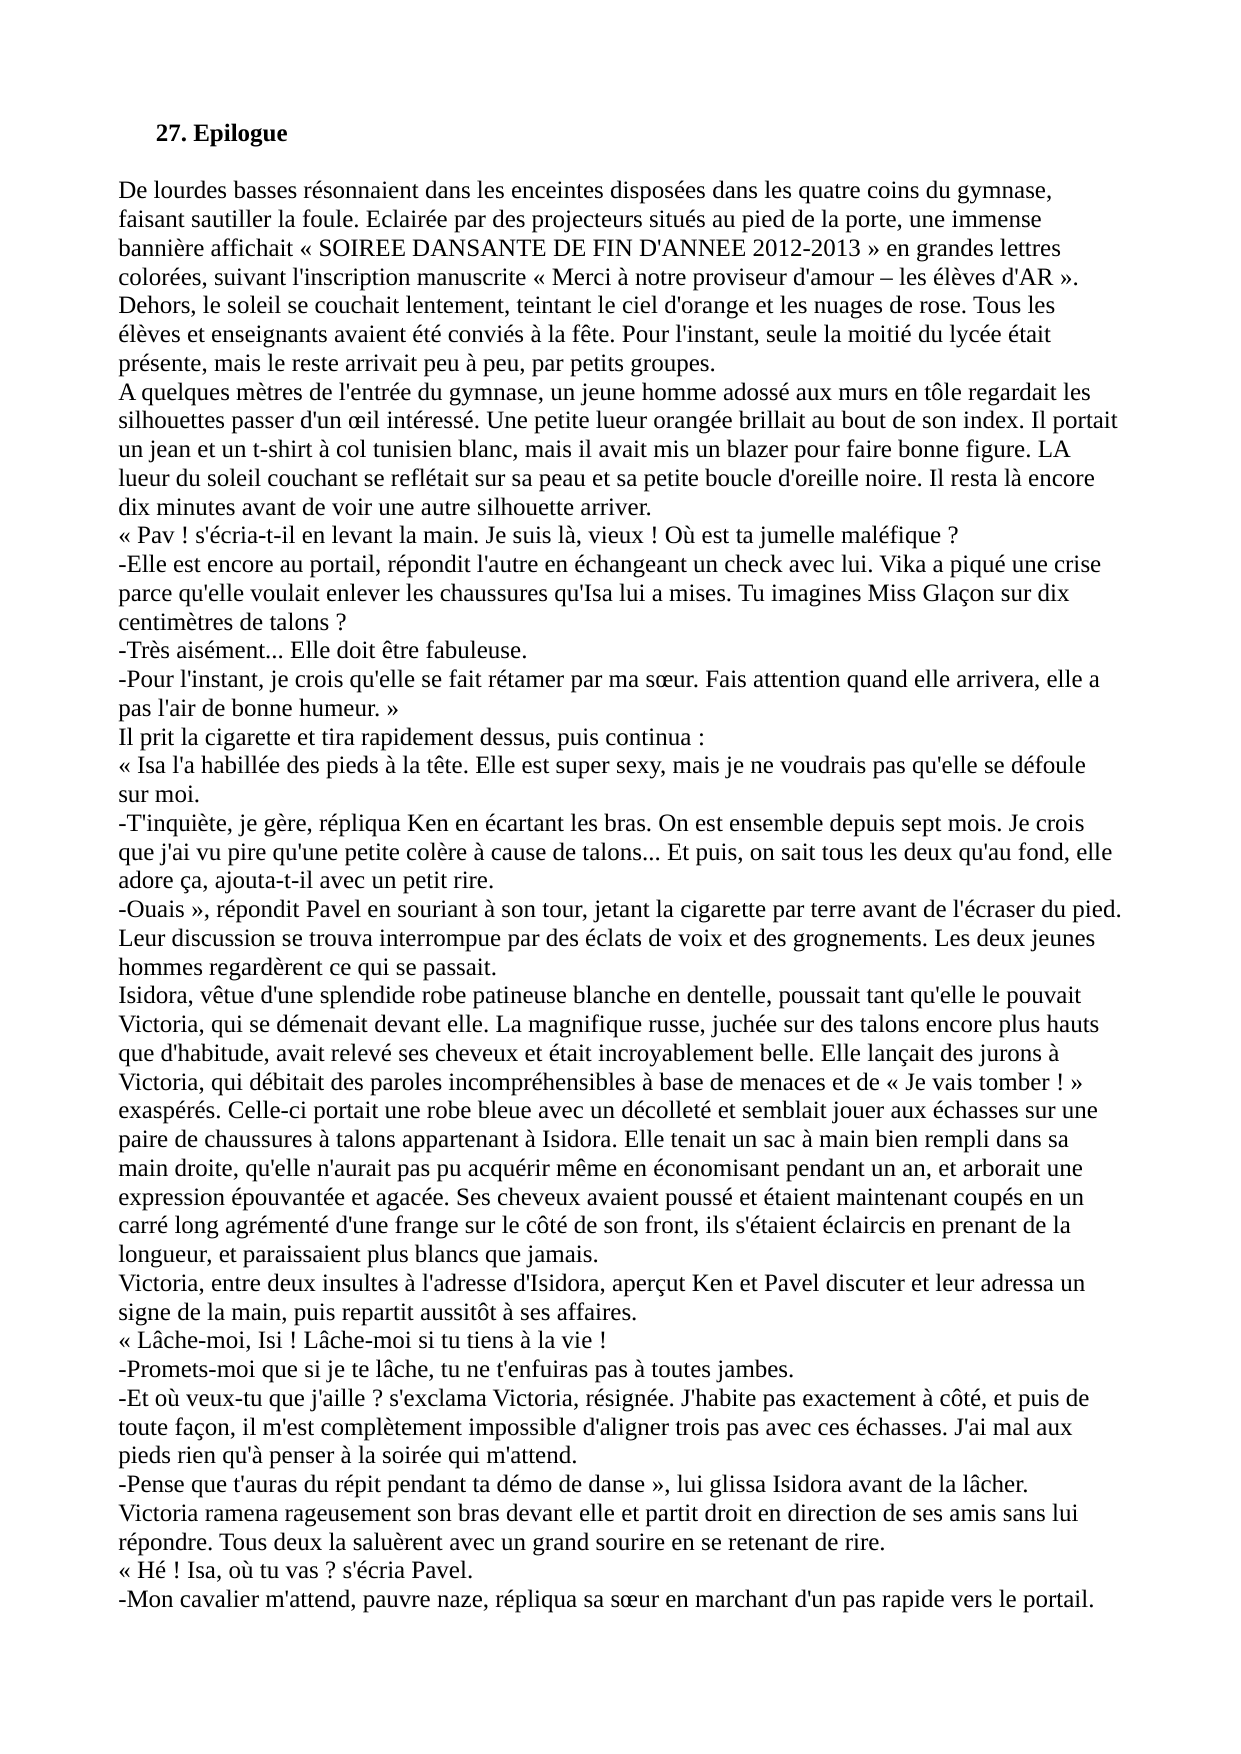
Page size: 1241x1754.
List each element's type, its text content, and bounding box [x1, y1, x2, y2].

text -Elle est encore au portail, répondit l'autre en échangeant un check avec lui. Vika a piqué une crise parce qu'elle voulait enlever les chaussures qu'Isa lui a mises. Tu imagines Miss Glaçon sur dix centimètres de talons ? [118, 549, 1122, 636]
text -Ouais », répondit Pavel en souriant à son tour, jetant la cigarette par terre avant de l'écraser du pied. [118, 894, 1122, 923]
text Victoria ramena rageusement son bras devant elle et partit droit en direction de ses amis sans lui répondre. Tous deux la saluèrent avec un grand sourire en se retenant de rire. [118, 1498, 1122, 1556]
text De lourdes basses résonnaient dans les enceintes disposées dans les quatre coins du gymnase, faisant sautiller la foule. Eclairée par des projecteurs situés au pied de la porte, une immense bannière affichait « SOIREE DANSANTE DE FIN D'ANNEE 2012-2013 » en grandes lettres colorées, suivant l'inscription manuscrite « Merci à notre proviseur d'amour – les élèves d'AR ». Dehors, le soleil se couchait lentement, teintant le ciel d'orange et les nuages de rose. Tous les élèves et enseignants avaient été conviés à la fête. Pour l'instant, seule la moitié du lycée était présente, mais le reste arrivait peu à peu, par petits groupes. [118, 176, 1122, 377]
text « Pav ! s'écria-t-il en levant la main. Je suis là, vieux ! Où est ta jumelle maléfique ? [118, 521, 1122, 549]
text -Et où veux-tu que j'aille ? s'exclama Victoria, résignée. J'habite pas exactement à côté, et puis de toute façon, il m'est complètement impossible d'aligner trois pas avec ces échasses. J'ai mal aux pieds rien qu'à penser à la soirée qui m'attend. [118, 1383, 1122, 1469]
text Victoria, entre deux insultes à l'adresse d'Isidora, aperçut Ken et Pavel discuter et leur adressa un signe de la main, puis repartit aussitôt à ses affaires. [118, 1268, 1122, 1326]
text « Lâche-moi, Isi ! Lâche-moi si tu tiens à la vie ! [118, 1326, 1122, 1354]
text -Mon cavalier m'attend, pauvre naze, répliqua sa sœur en marchant d'un pas rapide vers le portail. [118, 1584, 1122, 1613]
text Leur discussion se trouva interrompue par des éclats de voix et des grognements. Les deux jeunes hommes regardèrent ce qui se passait. [118, 923, 1122, 981]
text « Hé ! Isa, où tu vas ? s'écria Pavel. [118, 1556, 1122, 1584]
text -Pour l'instant, je crois qu'elle se fait rétamer par ma sœur. Fais attention quand elle arrivera, elle a pas l'air de bonne humeur. » [118, 664, 1122, 722]
text Isidora, vêtue d'une splendide robe patineuse blanche en dentelle, poussait tant qu'elle le pouvait Victoria, qui se démenait devant elle. La magnifique russe, juchée sur des talons encore plus hauts que d'habitude, avait relevé ses cheveux et était incroyablement belle. Elle lançait des jurons à Victoria, qui débitait des paroles incompréhensibles à base de menaces et de « Je vais tomber ! » exaspérés. Celle-ci portait une robe bleue avec un décolleté et semblait jouer aux échasses sur une paire de chaussures à talons appartenant à Isidora. Elle tenait un sac à main bien rempli dans sa main droite, qu'elle n'aurait pas pu acquérir même en économisant pendant un an, et arborait une expression épouvantée et agacée. Ses cheveux avaient poussé et étaient maintenant coupés en un carré long agrémenté d'une frange sur le côté de son front, ils s'étaient éclaircis en prenant de la longueur, et paraissaient plus blancs que jamais. [118, 981, 1122, 1268]
text « Isa l'a habillée des pieds à la tête. Elle est super sexy, mais je ne voudrais pas qu'elle se défoule sur moi. [118, 751, 1122, 808]
text -T'inquiète, je gère, répliqua Ken en écartant les bras. On est ensemble depuis sept mois. Je crois que j'ai vu pire qu'une petite colère à cause de talons... Et puis, on sait tous les deux qu'au fond, elle adore ça, ajouta-t-il avec un petit rire. [118, 808, 1122, 894]
text Il prit la cigarette et tira rapidement dessus, puis continua : [118, 722, 1122, 751]
text -Très aisément... Elle doit être fabuleuse. [118, 636, 1122, 664]
text A quelques mètres de l'entrée du gymnase, un jeune homme adossé aux murs en tôle regardait les silhouettes passer d'un œil intéressé. Une petite lueur orangée brillait au bout de son index. Il portait un jean et un t-shirt à col tunisien blanc, mais il avait mis un blazer pour faire bonne figure. LA lueur du soleil couchant se reflétait sur sa peau et sa petite boucle d'oreille noire. Il resta là encore dix minutes avant de voir une autre silhouette arriver. [118, 377, 1122, 521]
text -Pense que t'auras du répit pendant ta démo de danse », lui glissa Isidora avant de la lâcher. [118, 1469, 1122, 1498]
text -Promets-moi que si je te lâche, tu ne t'enfuiras pas à toutes jambes. [118, 1354, 1122, 1383]
list Epilogue [156, 118, 1122, 147]
